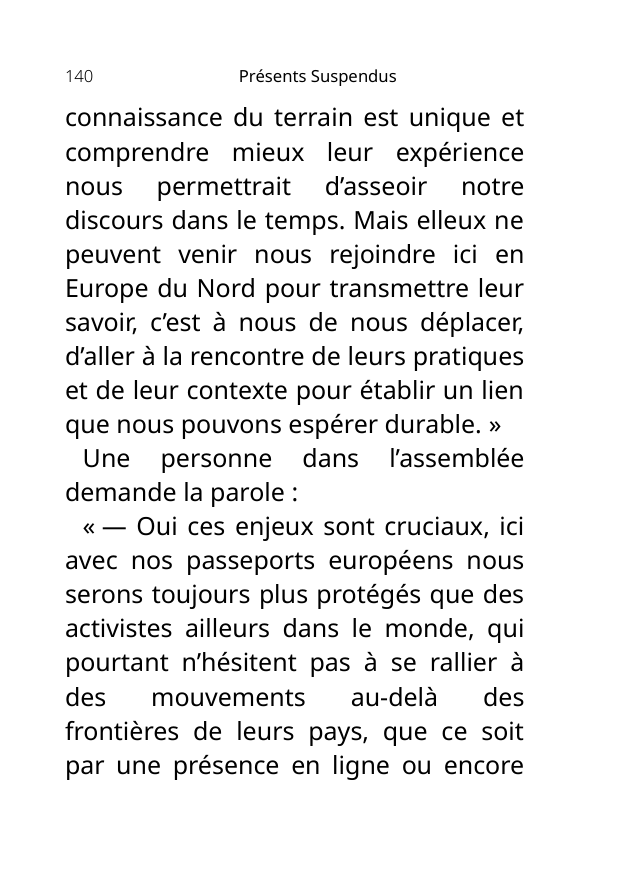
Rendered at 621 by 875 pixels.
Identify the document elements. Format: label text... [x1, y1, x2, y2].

text « — Oui ces enjeux sont cruciaux, ici avec nos passeports européens nous serons toujours plus protégés que des activistes ailleurs dans le monde, qui pourtant n’hésitent pas à se rallier à des mouvements au-delà des frontières de leurs pays, que ce soit par une présence en ligne ou encore [65, 509, 524, 781]
text Une personne dans l’assemblée demande la parole : [65, 441, 524, 509]
text connaissance du terrain est unique et comprendre mieux leur expérience nous permettrait d’asseoir notre discours dans le temps. Mais elleux ne peuvent venir nous rejoindre ici en Europe du Nord pour transmettre leur savoir, c’est à nous de nous déplacer, d’aller à la rencontre de leurs pratiques et de leur contexte pour établir un lien que nous pouvons espérer durable. » [65, 100, 524, 441]
